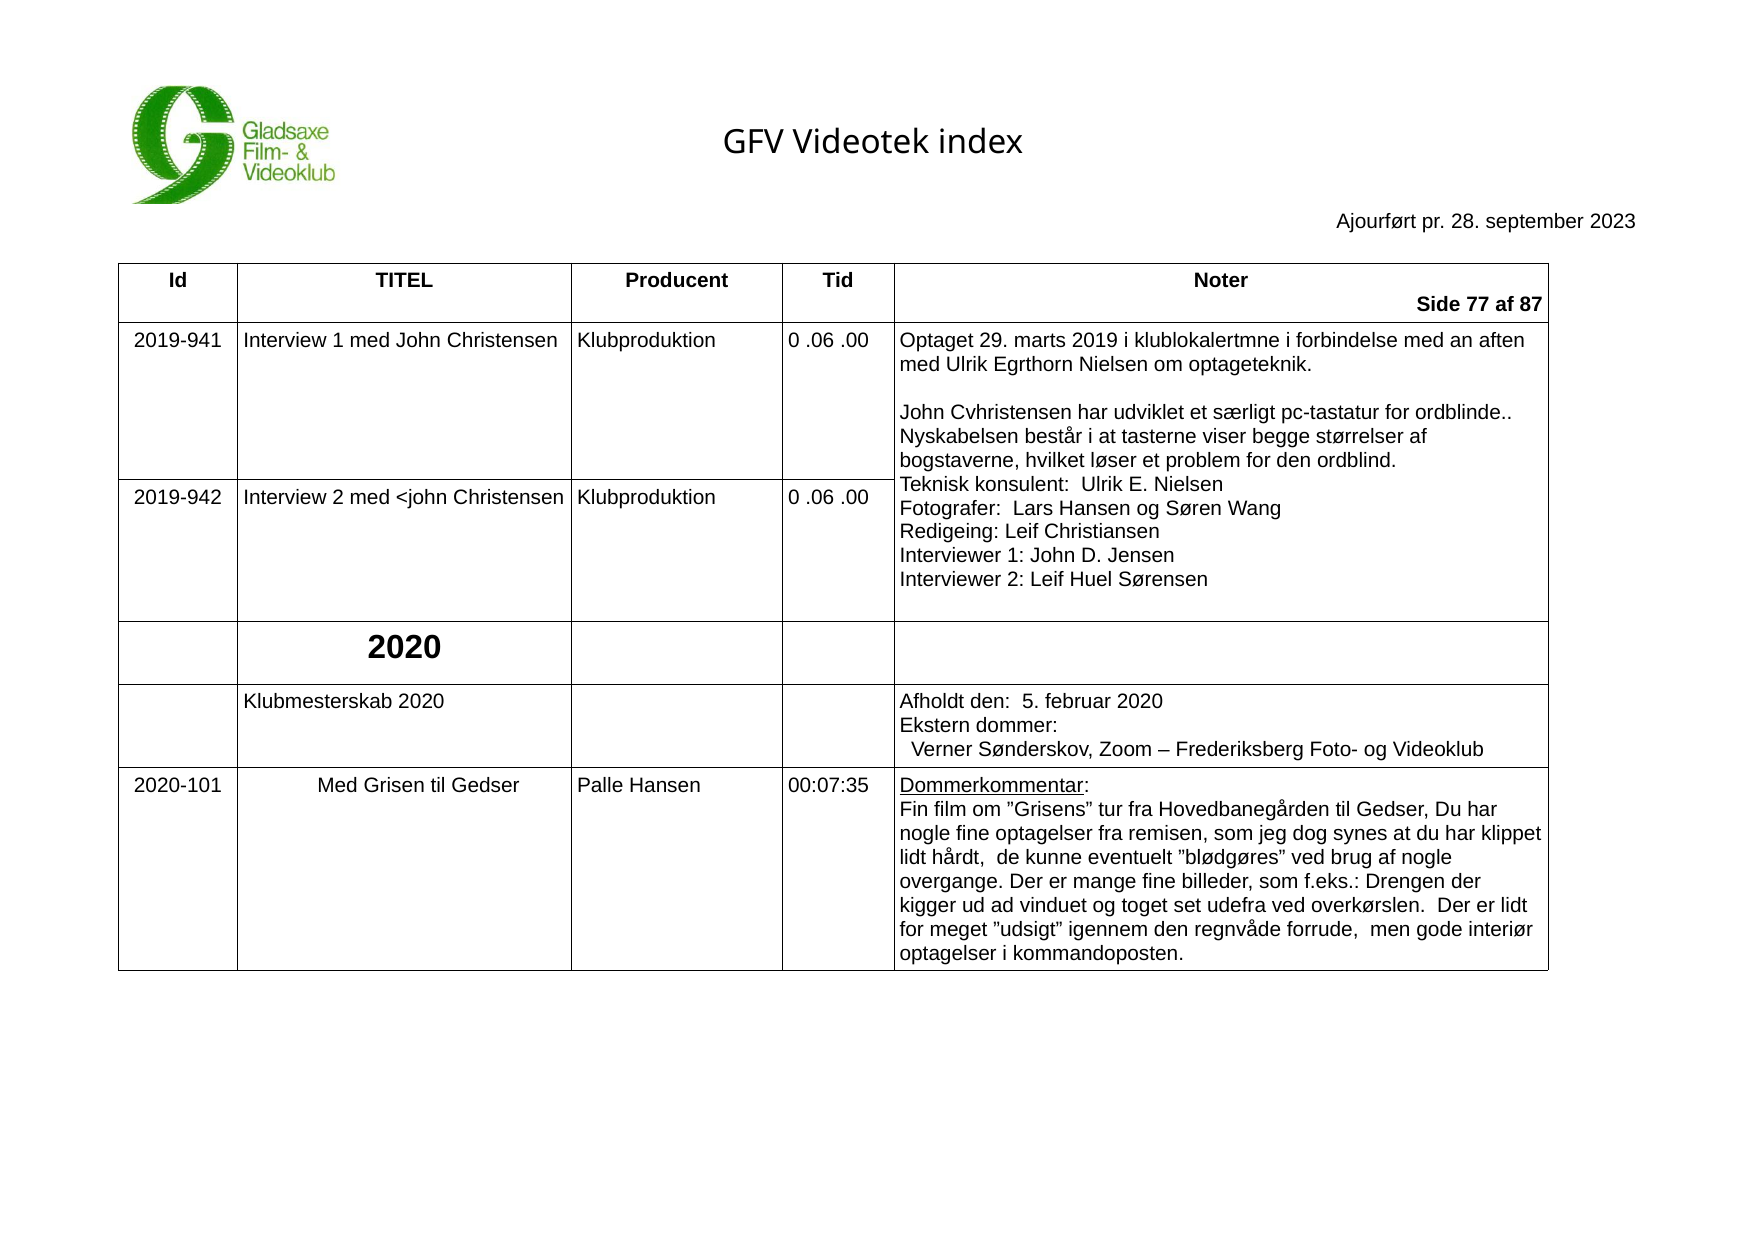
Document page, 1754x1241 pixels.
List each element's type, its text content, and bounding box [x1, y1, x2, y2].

table_cell 0 .06 .00 [783, 480, 894, 621]
table_cell 2020 [238, 622, 571, 683]
table_cell 0 .06 .00 [783, 323, 894, 479]
table_header TITEL [238, 264, 571, 322]
table_cell [572, 622, 782, 683]
table_cell Interview 2 med <john Christensen [238, 480, 571, 621]
table_cell Klubproduktion [572, 480, 782, 621]
table_cell Palle Hansen [572, 768, 782, 970]
table_cell 00:07:35 [783, 768, 894, 970]
table_cell [783, 685, 894, 767]
table_cell Klubmesterskab 2020 [238, 685, 571, 767]
table_header Producent­ [572, 264, 782, 322]
table_cell Optaget 29. marts 2019 i klublokalertmne i forbindelse med an aften med Ulrik Egrthorn Nielsen om optageteknik. John Cvhristensen har udviklet et særligt pc-tastatur for ordblinde.. Nyskabelsen består i at tasterne viser begge størrelser af bogstaverne, hvilket løser et problem for den ordblind. Teknisk konsulent: Ulrik E. Nielsen Fotografer: Lars Hansen og Søren Wang Redigeing: Leif Christiansen Interviewer 1: John D. Jensen Interviewer 2: Leif Huel Sørensen [895, 323, 1548, 621]
table_cell [119, 622, 237, 683]
table_cell [895, 622, 1548, 683]
table_cell Interview 1 med John Christensen [238, 323, 571, 479]
table_header Noter Side 87 af 87 [895, 264, 1548, 322]
table_cell 2019-941 [119, 323, 237, 479]
table_cell Afholdt den: 5. februar 2020 Ekstern dommer: Verner Sønderskov, Zoom – Frederiksberg Foto- og Videoklub [895, 685, 1548, 767]
table_cell [783, 622, 894, 683]
picture [131, 85, 348, 204]
table_cell [572, 685, 782, 767]
table_cell [119, 685, 237, 767]
table_cell Klubproduktion [572, 323, 782, 479]
table_header Tid [783, 264, 894, 322]
table_cell 2019-942 [119, 480, 237, 621]
table_header Id [119, 264, 237, 322]
table_cell Med Grisen til Gedser [238, 768, 571, 970]
table_cell 2020-101 [119, 768, 237, 970]
table_cell Dommerkommentar: Fin film om ”Grisens” tur fra Hovedbanegården til Gedser, Du har nogle fine optagelser fra remisen, som jeg dog synes at du har klippet lidt hårdt, de kunne eventuelt ”blødgøres” ved brug af nogle overgange. Der er mange fine billeder, som f.eks.: Drengen der kigger ud ad vinduet og toget set udefra ved overkørslen. Der er lidt for meget ”udsigt” igennem den regnvåde forrude, men gode interiør optagelser i kommandoposten. [895, 768, 1548, 970]
